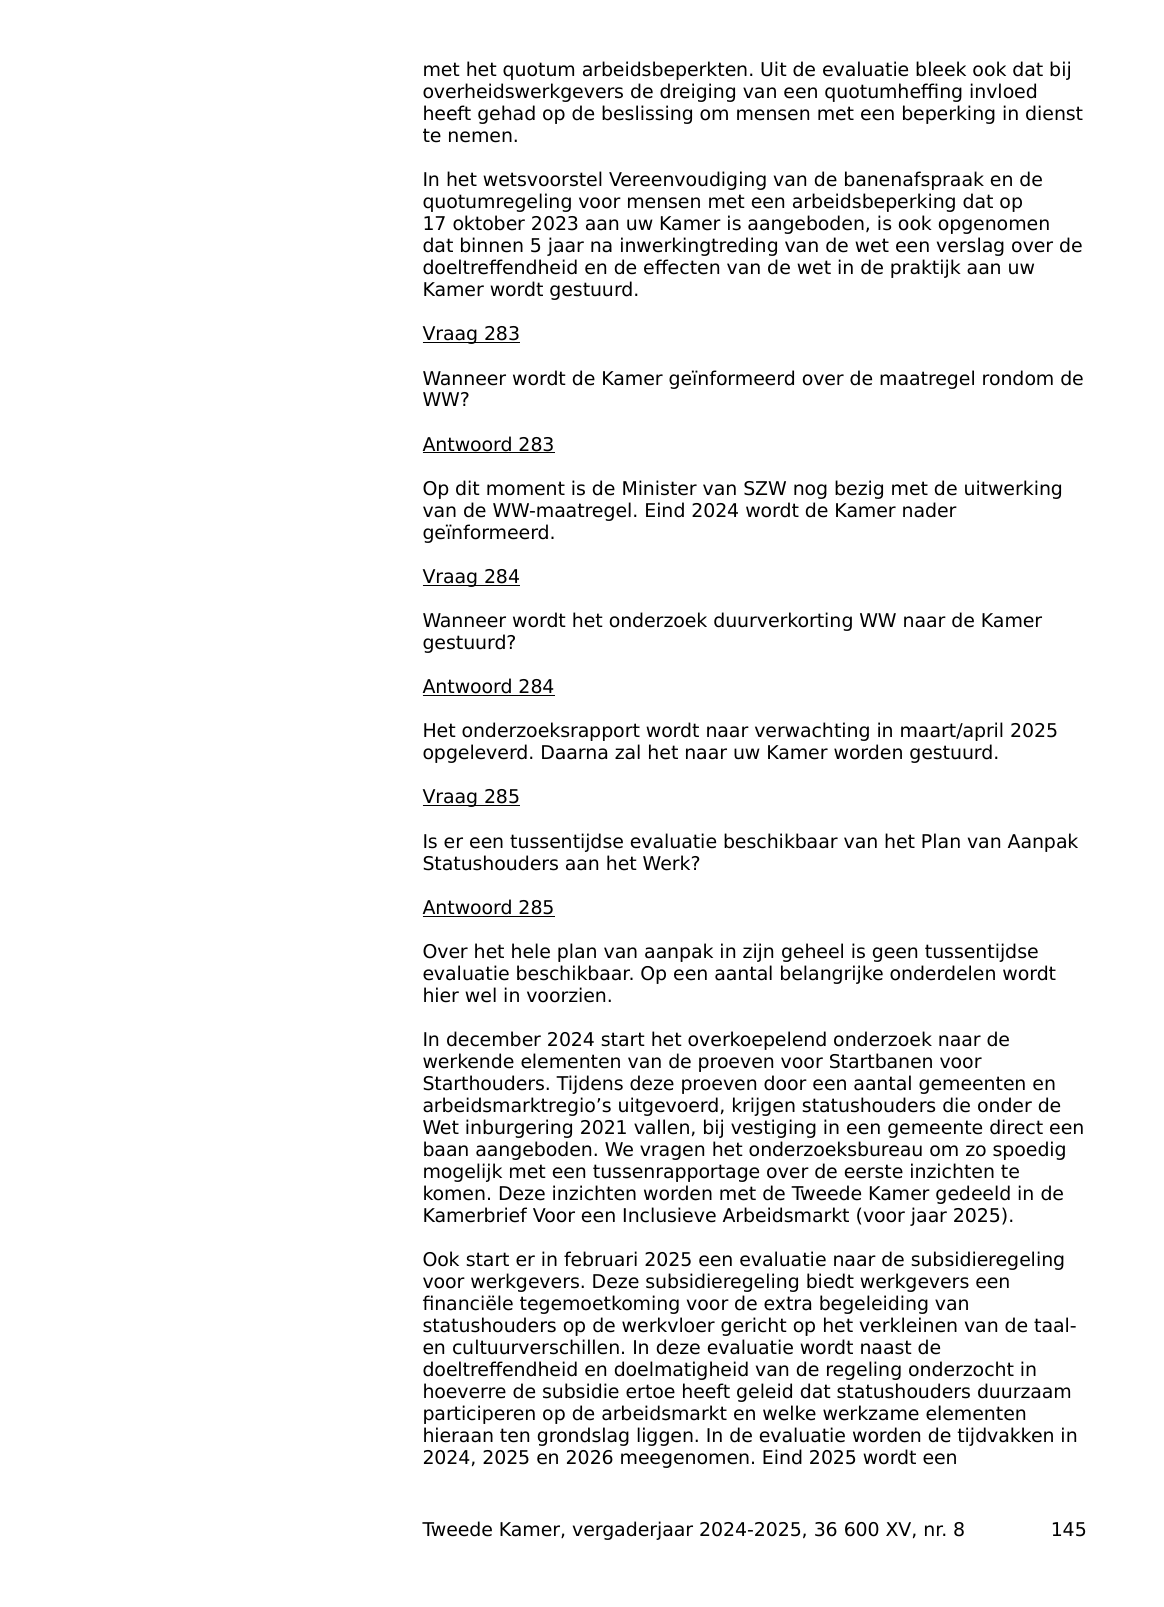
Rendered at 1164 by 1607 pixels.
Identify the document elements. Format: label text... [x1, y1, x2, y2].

text met het quotum arbeidsbeperkten. Uit de evaluatie bleek ook dat bij overheidswerkgevers de dreiging van een quotumheffing invloed heeft gehad op de beslissing om mensen met een beperking in dienst te nemen. [422, 59, 1087, 147]
subtitle Vraag 284 [422, 566, 1087, 588]
text Ook start er in februari 2025 een evaluatie naar de subsidieregeling voor werkgevers. Deze subsidieregeling biedt werkgevers een financiële tegemoetkoming voor de extra begeleiding van statushouders op de werkvloer gericht op het verkleinen van de taal- en cultuurverschillen. In deze evaluatie wordt naast de doeltreffendheid en doelmatigheid van de regeling onderzocht in hoeverre de subsidie ertoe heeft geleid dat statushouders duurzaam participeren op de arbeidsmarkt en welke werkzame elementen hieraan ten grondslag liggen. In de evaluatie worden de tijdvakken in 2024, 2025 en 2026 meegenomen. Eind 2025 wordt een [422, 1249, 1087, 1469]
text In december 2024 start het overkoepelend onderzoek naar de werkende elementen van de proeven voor Startbanen voor Starthouders. Tijdens deze proeven door een aantal gemeenten en arbeidsmarktregio’s uitgevoerd, krijgen statushouders die onder de Wet inburgering 2021 vallen, bij vestiging in een gemeente direct een baan aangeboden. We vragen het onderzoeksbureau om zo spoedig mogelijk met een tussenrapportage over de eerste inzichten te komen. Deze inzichten worden met de Tweede Kamer gedeeld in de Kamerbrief Voor een Inclusieve Arbeidsmarkt (voor jaar 2025). [422, 1029, 1087, 1227]
text Op dit moment is de Minister van SZW nog bezig met de uitwerking van de WW-maatregel. Eind 2024 wordt de Kamer nader geïnformeerd. [422, 478, 1087, 544]
subtitle Vraag 283 [422, 323, 1087, 345]
text In het wetsvoorstel Vereenvoudiging van de banenafspraak en de quotumregeling voor mensen met een arbeidsbeperking dat op 17 oktober 2023 aan uw Kamer is aangeboden, is ook opgenomen dat binnen 5 jaar na inwerkingtreding van de wet een verslag over de doeltreffendheid en de effecten van de wet in de praktijk aan uw Kamer wordt gestuurd. [422, 169, 1087, 301]
text Het onderzoeksrapport wordt naar verwachting in maart/april 2025 opgeleverd. Daarna zal het naar uw Kamer worden gestuurd. [422, 720, 1087, 764]
subtitle Antwoord 285 [422, 897, 1087, 919]
text Is er een tussentijdse evaluatie beschikbaar van het Plan van Aanpak Statushouders aan het Werk? [422, 831, 1087, 874]
text Over het hele plan van aanpak in zijn geheel is geen tussentijdse evaluatie beschikbaar. Op een aantal belangrijke onderdelen wordt hier wel in voorzien. [422, 941, 1087, 1007]
subtitle Vraag 285 [422, 786, 1087, 808]
text Wanneer wordt de Kamer geïnformeerd over de maatregel rondom de WW? [422, 367, 1087, 411]
text Wanneer wordt het onderzoek duurverkorting WW naar de Kamer gestuurd? [422, 610, 1087, 654]
subtitle Antwoord 284 [422, 676, 1087, 698]
subtitle Antwoord 283 [422, 433, 1087, 456]
